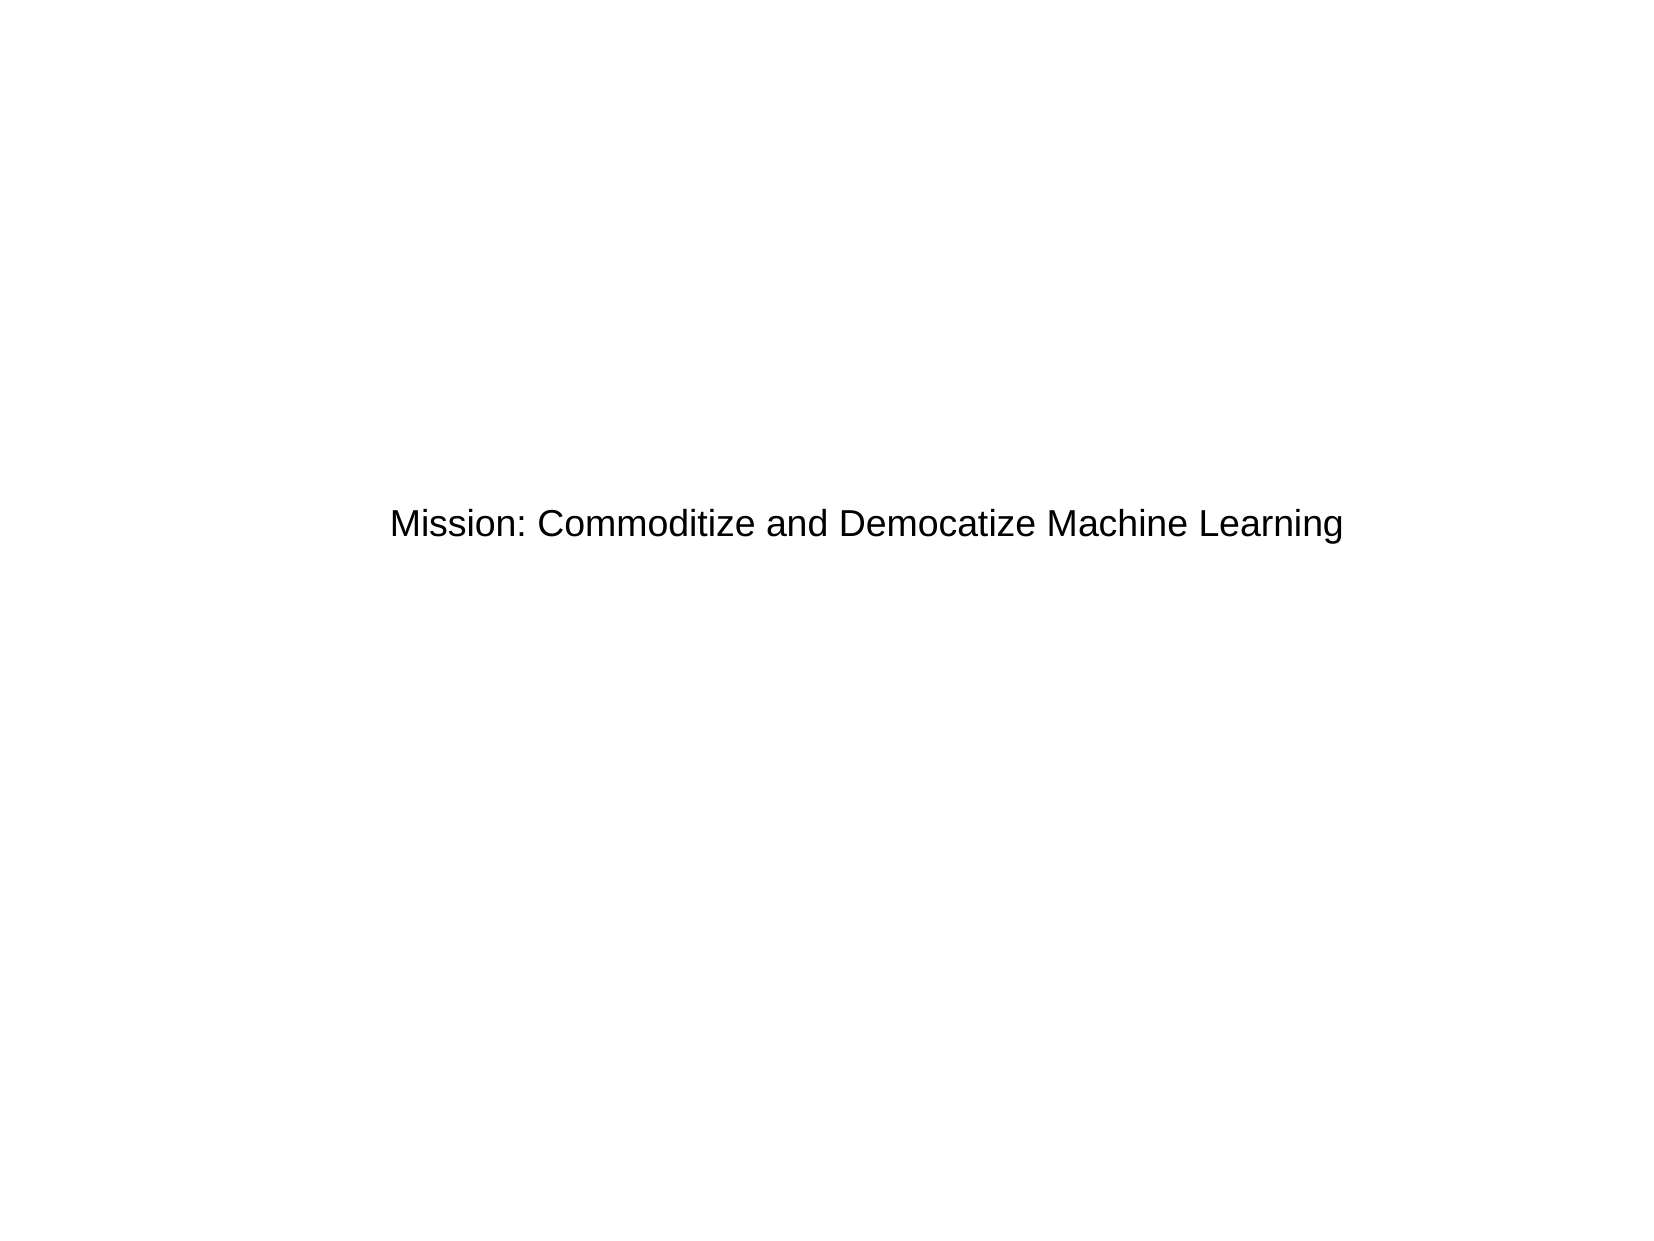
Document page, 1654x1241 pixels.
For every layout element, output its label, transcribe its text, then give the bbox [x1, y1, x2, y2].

text_box Mission: Commoditize and Democatize Machine Learning [375, 495, 1501, 552]
